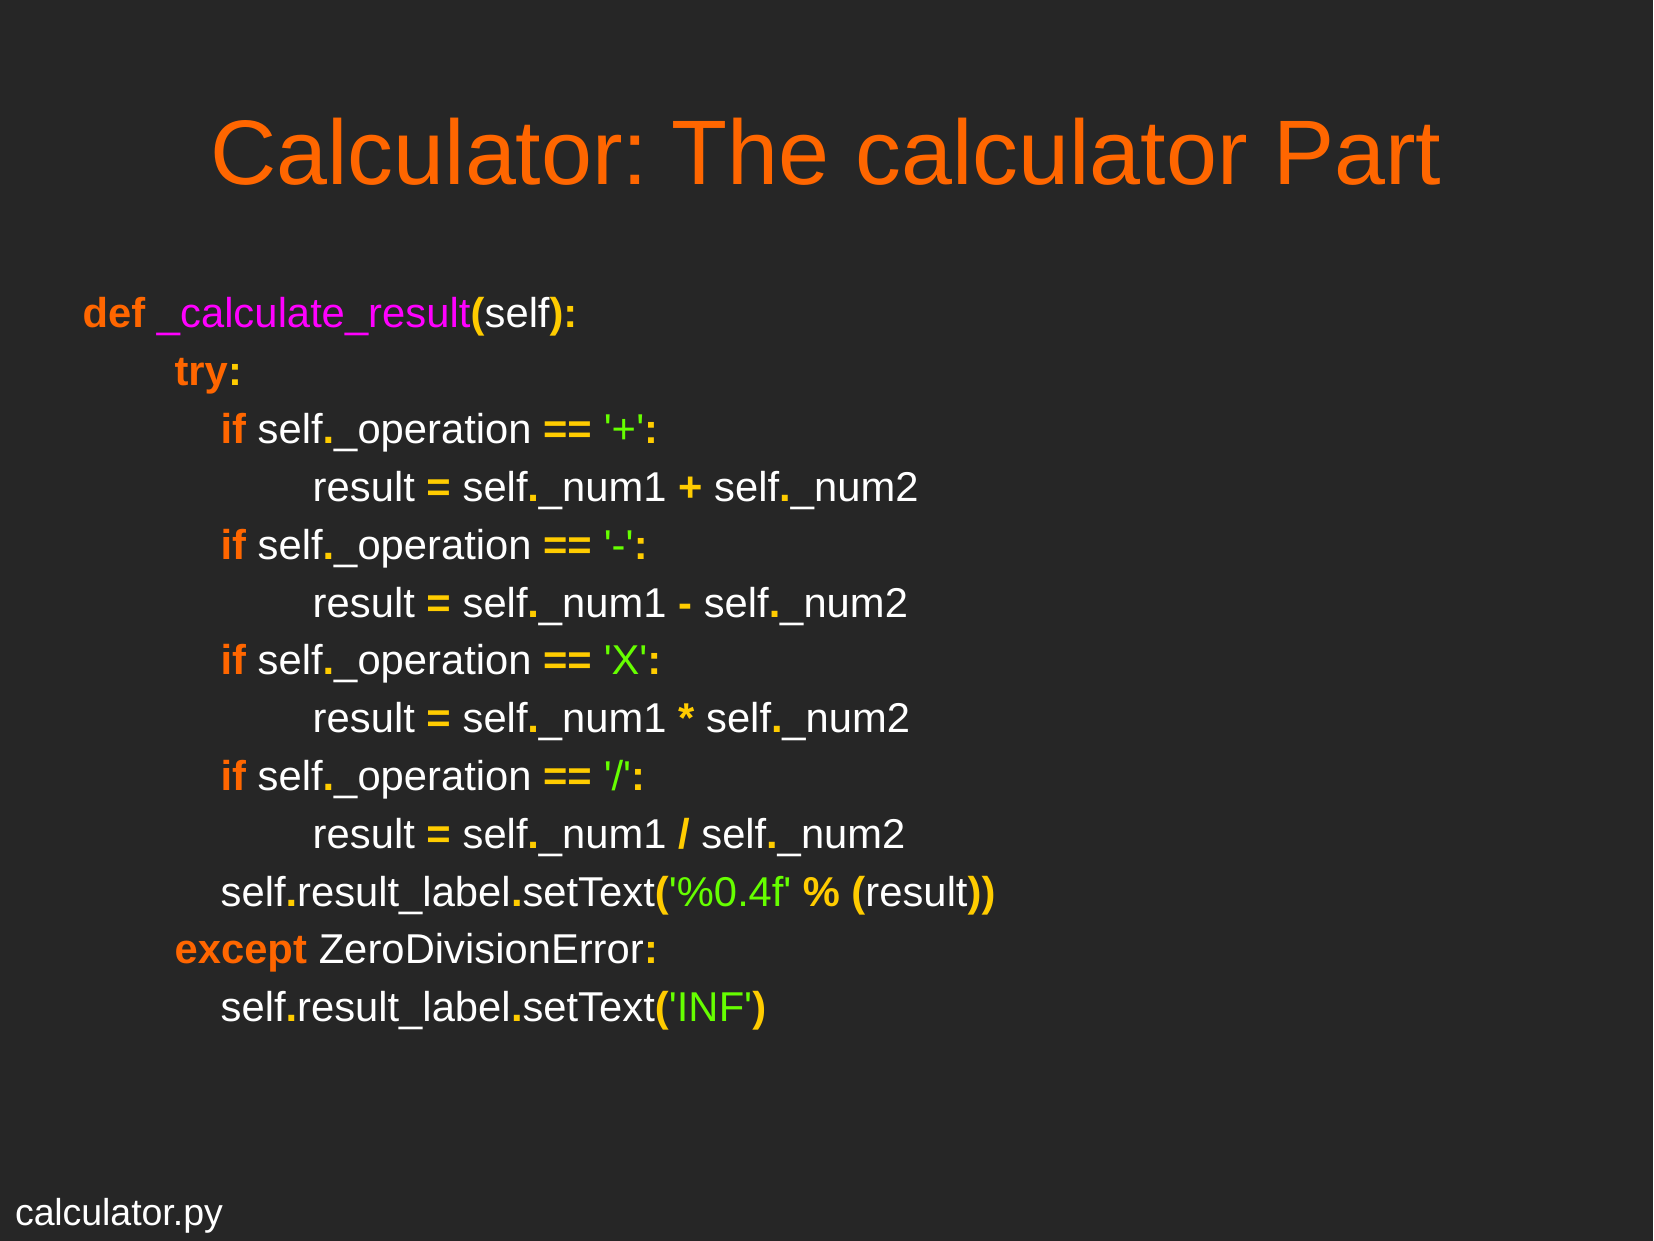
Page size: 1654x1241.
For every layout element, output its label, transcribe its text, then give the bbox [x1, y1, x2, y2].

list def _calculate_result(self): try: if self._operation == '+': result = self._num1 + self._num2 if self._operation == '-': result = self._num1 - self._num2 if self._operation == 'X': result = self._num1 * self._num2 if self._operation == '/': result = self._num1 / self._num2 self.result_label.setText('%0.4f' % (result)) except ZeroDivisionError: self.result_label.setText('INF') [82, 290, 1571, 1109]
text_box calculator.py [0, 1184, 567, 1241]
text_box Calculator: The calculator Part [82, 99, 1571, 207]
